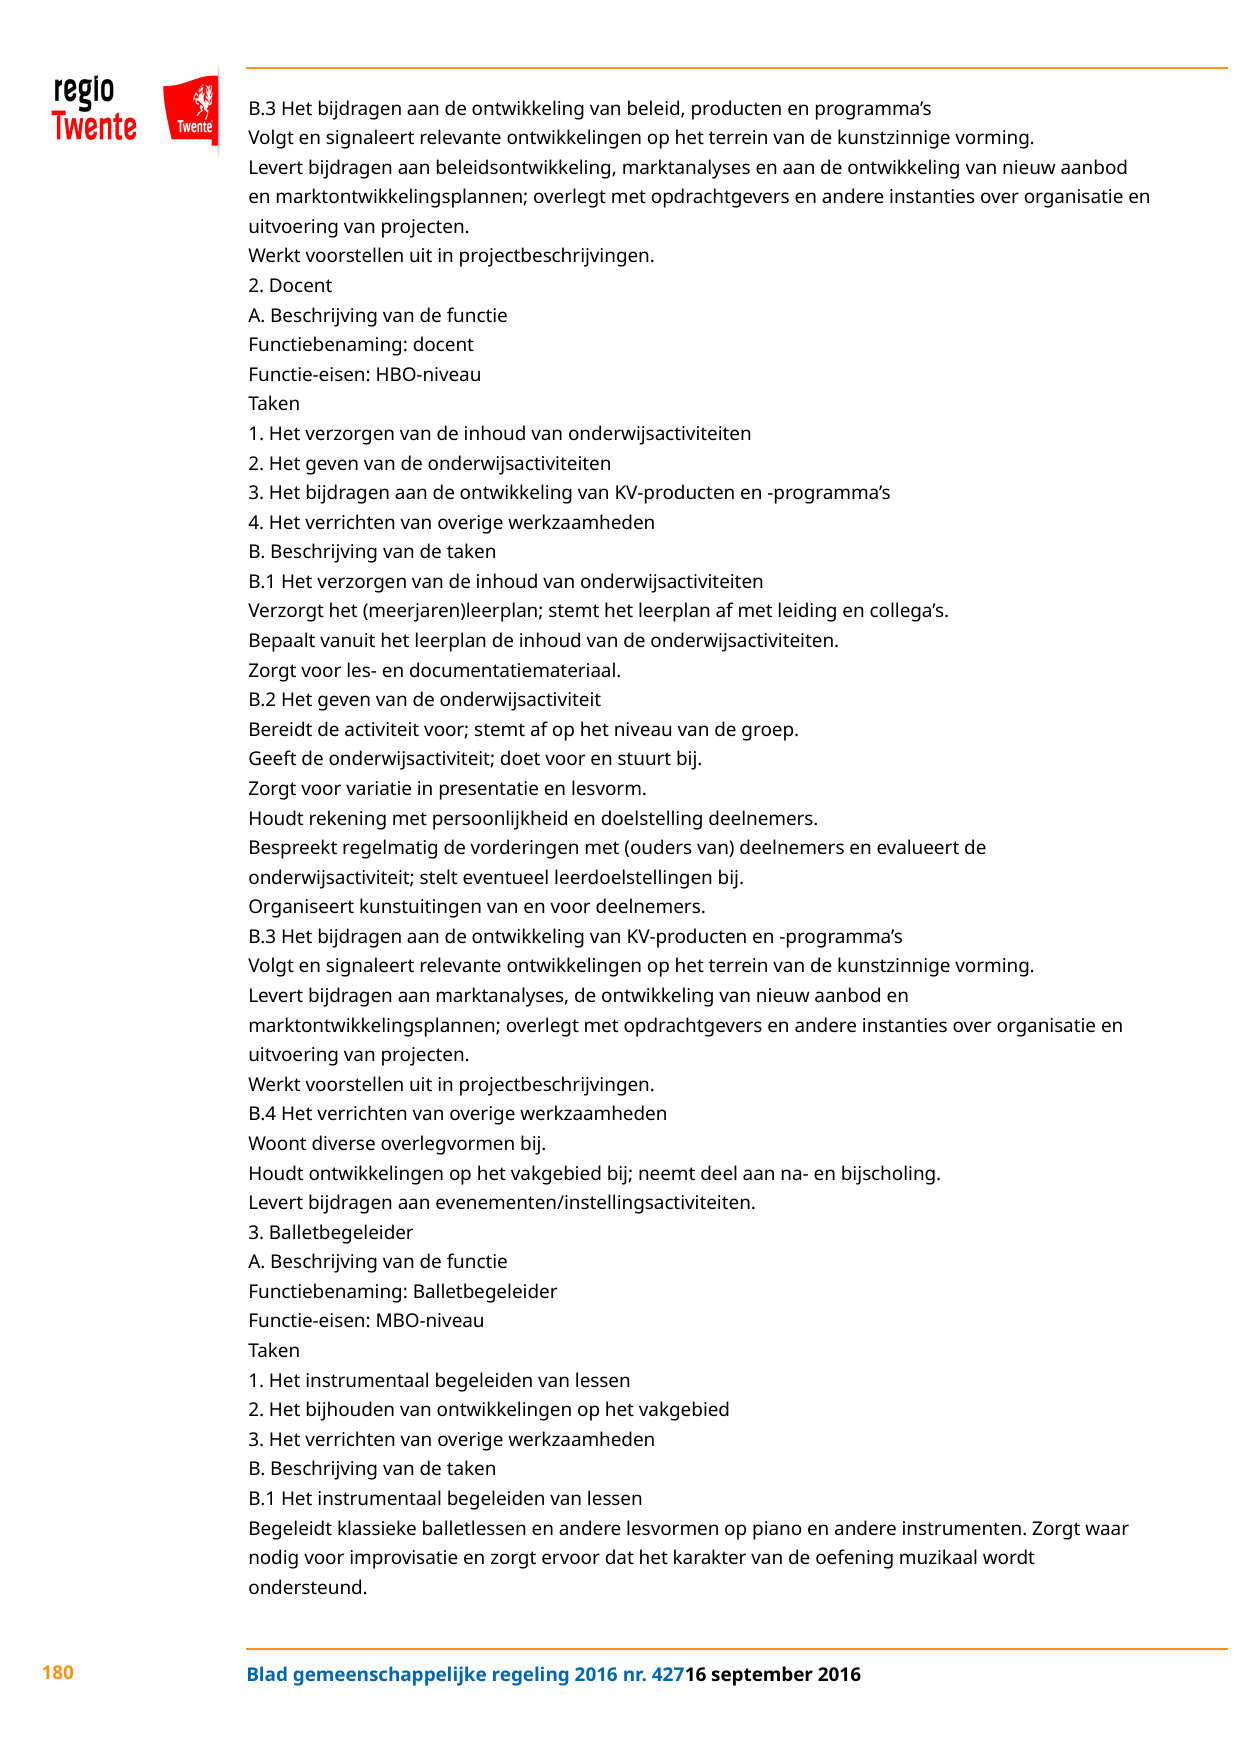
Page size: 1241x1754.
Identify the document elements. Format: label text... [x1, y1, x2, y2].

text Functie-eisen: HBO-niveau [248, 361, 1152, 387]
text 3. Het bijdragen aan de ontwikkeling van KV-producten en -programma’s [248, 479, 1152, 505]
text 2. Het geven van de onderwijsactiviteiten [248, 450, 1152, 476]
text Functiebenaming: Balletbegeleider [248, 1278, 1152, 1304]
text B.2 Het geven van de onderwijsactiviteit [248, 686, 1152, 712]
text Woont diverse overlegvormen bij. [248, 1130, 1152, 1156]
text B.4 Het verrichten van overige werkzaamheden [248, 1101, 1152, 1126]
text A. Beschrijving van de functie [248, 1248, 1152, 1274]
text Volgt en signaleert relevante ontwikkelingen op het terrein van de kunstzinnige vorming. [248, 124, 1152, 150]
text Geeft de onderwijsactiviteit; doet voor en stuurt bij. [248, 746, 1152, 771]
text Levert bijdragen aan marktanalyses, de ontwikkeling van nieuw aanbod en marktontwikkelingsplannen; overlegt met opdrachtgevers en andere instanties over organisatie en uitvoering van projecten. [248, 982, 1152, 1067]
text Houdt ontwikkelingen op het vakgebied bij; neemt deel aan na- en bijscholing. [248, 1160, 1152, 1186]
text 2. Docent [248, 272, 1152, 298]
text Taken [248, 391, 1152, 416]
text Bereidt de activiteit voor; stemt af op het niveau van de groep. [248, 716, 1152, 742]
text B.3 Het bijdragen aan de ontwikkeling van KV-producten en -programma’s [248, 923, 1152, 949]
text Houdt rekening met persoonlijkheid en doelstelling deelnemers. [248, 805, 1152, 831]
text Functiebenaming: docent [248, 331, 1152, 357]
text B. Beschrijving van de taken [248, 1456, 1152, 1481]
text Werkt voorstellen uit in projectbeschrijvingen. [248, 1071, 1152, 1097]
text 3. Het verrichten van overige werkzaamheden [248, 1426, 1152, 1452]
text Verzorgt het (meerjaren)leerplan; stemt het leerplan af met leiding en collega’s. [248, 598, 1152, 623]
text Levert bijdragen aan evenementen/instellingsactiviteiten. [248, 1189, 1152, 1215]
text Werkt voorstellen uit in projectbeschrijvingen. [248, 243, 1152, 268]
text Bespreekt regelmatig de vorderingen met (ouders van) deelnemers en evalueert de onderwijsactiviteit; stelt eventueel leerdoelstellingen bij. [248, 834, 1152, 890]
text Volgt en signaleert relevante ontwikkelingen op het terrein van de kunstzinnige vorming. [248, 953, 1152, 978]
picture [41, 47, 231, 172]
text B.1 Het verzorgen van de inhoud van onderwijsactiviteiten [248, 568, 1152, 594]
text Functie-eisen: MBO-niveau [248, 1308, 1152, 1333]
text B.3 Het bijdragen aan de ontwikkeling van beleid, producten en programma’s [248, 95, 1152, 121]
text 1. Het instrumentaal begeleiden van lessen [248, 1367, 1152, 1393]
text 1. Het verzorgen van de inhoud van onderwijsactiviteiten [248, 420, 1152, 446]
text Bepaalt vanuit het leerplan de inhoud van de onderwijsactiviteiten. [248, 627, 1152, 653]
text Begeleidt klassieke balletlessen en andere lesvormen op piano en andere instrumenten. Zorgt waar nodig voor improvisatie en zorgt ervoor dat het karakter van de oefening muzikaal wordt ondersteund. [248, 1515, 1152, 1600]
text 2. Het bijhouden van ontwikkelingen op het vakgebied [248, 1396, 1152, 1422]
text Levert bijdragen aan beleidsontwikkeling, marktanalyses en aan de ontwikkeling van nieuw aanbod en marktontwikkelingsplannen; overlegt met opdrachtgevers en andere instanties over organisatie en uitvoering van projecten. [248, 154, 1152, 239]
text Zorgt voor les- en documentatiemateriaal. [248, 657, 1152, 683]
text 3. Balletbegeleider [248, 1219, 1152, 1245]
text B. Beschrijving van de taken [248, 538, 1152, 564]
text A. Beschrijving van de functie [248, 302, 1152, 328]
text Taken [248, 1337, 1152, 1363]
text Zorgt voor variatie in presentatie en lesvorm. [248, 775, 1152, 801]
text Organiseert kunstuitingen van en voor deelnemers. [248, 893, 1152, 919]
text 4. Het verrichten van overige werkzaamheden [248, 509, 1152, 535]
text B.1 Het instrumentaal begeleiden van lessen [248, 1485, 1152, 1511]
